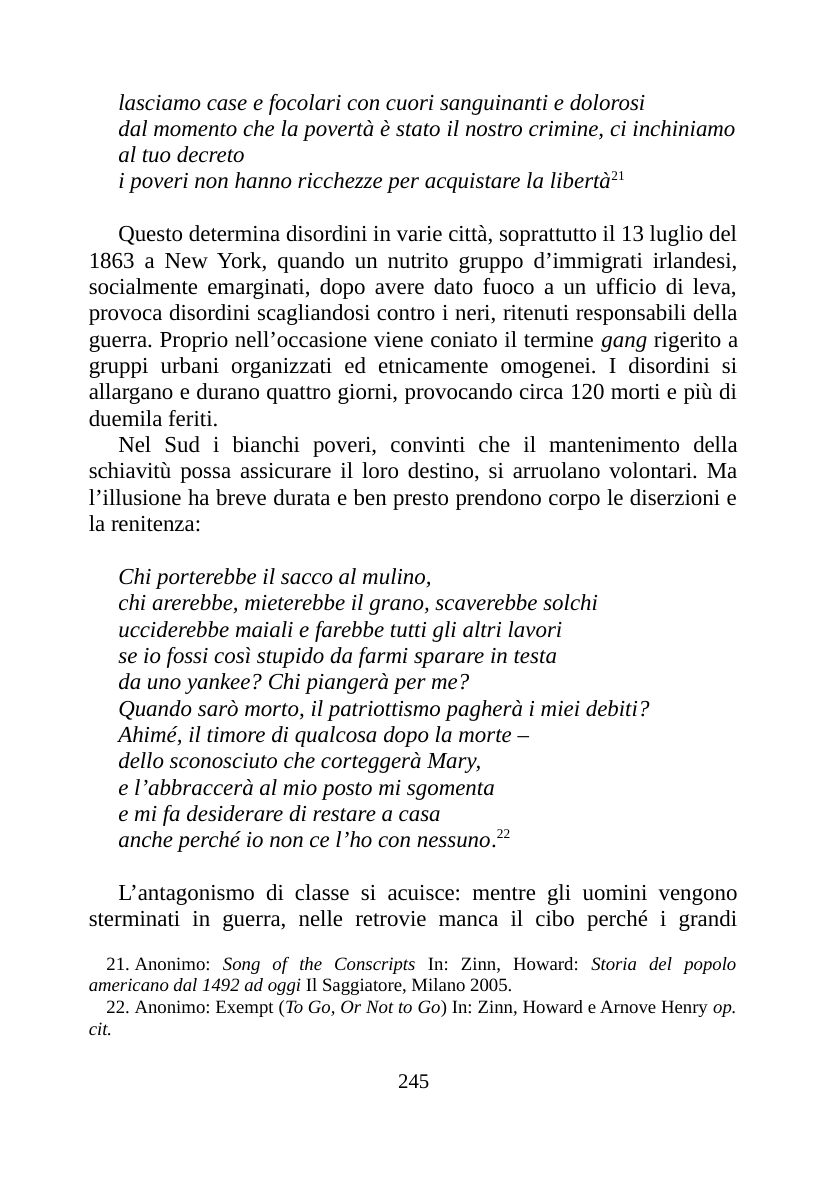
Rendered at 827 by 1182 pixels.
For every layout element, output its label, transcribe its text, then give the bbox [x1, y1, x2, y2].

text Anonimo: Song of the Conscripts In: Zinn, Howard: Storia del popolo americano dal 1492 ad oggi Il Saggiatore, Milano 2005. [88, 953, 738, 996]
text Ahimé, il timore di qualcosa dopo la morte – [88, 721, 738, 747]
text e l’abbraccerà al mio posto mi sgomenta [88, 774, 738, 800]
text Questo determina disordini in varie città, soprattutto il 13 luglio del 1863 a New York, quando un nutrito gruppo d’immigrati irlandesi, socialmente emarginati, dopo avere dato fuoco a un ufficio di leva, provoca disordini scagliandosi contro i neri, ritenuti responsabili della guerra. Proprio nell’occasione viene coniato il termine gang rigerito a gruppi urbani organizzati ed etnicamente omogenei. I disordini si allargano e durano quattro giorni, provocando circa 120 morti e più di duemila feriti. [88, 220, 738, 431]
text lasciamo case e focolari con cuori sanguinanti e dolorosi [118, 88, 738, 115]
text dello sconosciuto che corteggerà Mary, [88, 747, 738, 774]
text Chi porterebbe il sacco al mulino, [88, 563, 738, 589]
text i poveri non hanno ricchezze per acquistare la libertà [118, 168, 738, 194]
text dal momento che la povertà è stato il nostro crimine, ci inchiniamo al tuo decreto [118, 115, 738, 168]
text se io fossi così stupido da farmi sparare in testa [88, 642, 738, 668]
text Anonimo: Exempt (To Go, Or Not to Go) In: Zinn, Howard e Arnove Henry op. cit. [88, 996, 738, 1039]
text Nel Sud i bianchi poveri, convinti che il mantenimento della schiavitù possa assicurare il loro destino, si arruolano volontari. Ma l’illusione ha breve durata e ben presto prendono corpo le diserzioni e la renitenza: [88, 431, 738, 537]
text chi arerebbe, mieterebbe il grano, scaverebbe solchi [88, 589, 738, 616]
text anche perché io non ce l’ho con nessuno. [88, 826, 738, 853]
text da uno yankee? Chi piangerà per me? [88, 668, 738, 695]
text L’antagonismo di classe si acuisce: mentre gli uomini vengono sterminati in guerra, nelle retrovie manca il cibo perché i grandi [88, 879, 738, 932]
text e mi fa desiderare di restare a casa [88, 800, 738, 826]
text ucciderebbe maiali e farebbe tutti gli altri lavori [88, 616, 738, 642]
text Quando sarò morto, il patriottismo pagherà i miei debiti? [88, 695, 738, 721]
